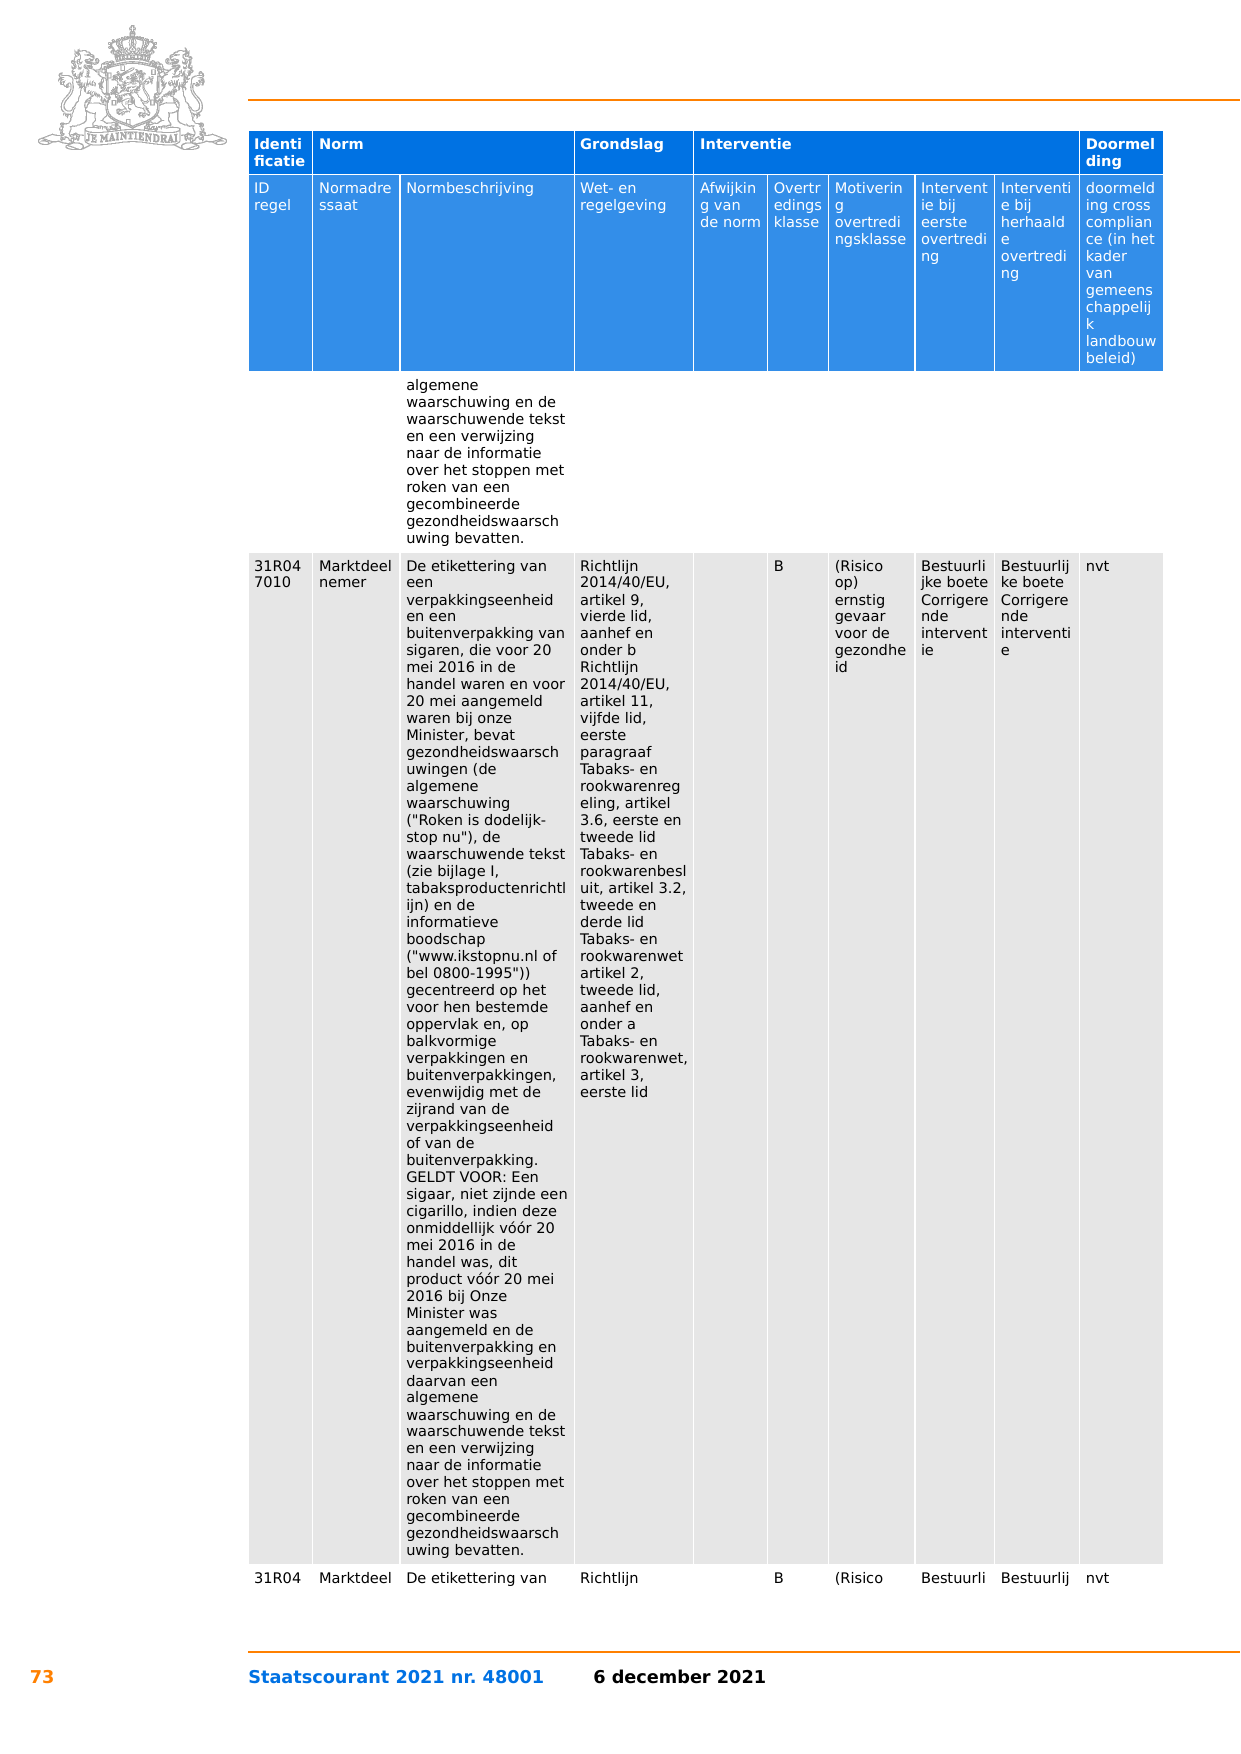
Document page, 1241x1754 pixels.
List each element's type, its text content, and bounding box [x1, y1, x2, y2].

table_header Doormelding [1080, 131, 1163, 174]
table_header Interventie [694, 131, 1079, 174]
table_cell Bestuurlijke boete Corrigerende interventie [995, 553, 1079, 1564]
table_header Identificatie [249, 131, 312, 174]
table_cell Bestuurlij [995, 1565, 1079, 1591]
table_cell Richtlijn [575, 1565, 693, 1591]
table_cell Motivering overtredingsklasse [829, 175, 914, 371]
table_cell B [768, 1565, 828, 1591]
table_cell Afwijking van de norm [694, 175, 767, 371]
table_cell Wet- en regelgeving [575, 175, 693, 371]
table_cell Normbeschrijving [401, 175, 574, 371]
table_cell [1080, 373, 1163, 552]
table_cell [694, 1565, 767, 1591]
table_cell Marktdeelnemer [313, 553, 399, 1564]
table_cell Interventie bij herhaalde overtreding [995, 175, 1079, 371]
table_cell Interventie bij eerste overtreding [916, 175, 994, 371]
table_cell (Risico op) ernstig gevaar voor de gezondheid [829, 553, 914, 1564]
table_cell Normadressaat [313, 175, 399, 371]
table_cell Bestuurlijke boete Corrigerende interventie [916, 553, 994, 1564]
table_cell [829, 373, 914, 552]
table_cell Richtlijn 2014/40/EU, artikel 9, vierde lid, aanhef en onder b Richtlijn 2014/40/EU, artikel 11, vijfde lid, eerste paragraaf Tabaks- en rookwarenregeling, artikel 3.6, eerste en tweede lid Tabaks- en rookwarenbesluit, artikel 3.2, tweede en derde lid Tabaks- en rookwarenwet artikel 2, tweede lid, aanhef en onder a Tabaks- en rookwarenwet, artikel 3, eerste lid [575, 553, 693, 1564]
table_cell [575, 373, 693, 552]
table_cell Bestuurli [916, 1565, 994, 1591]
table_cell Overtredingsklasse [768, 175, 828, 371]
table_cell [694, 373, 767, 552]
table_cell [916, 373, 994, 552]
table_cell nvt [1080, 553, 1163, 1564]
table_cell De etikettering van een verpakkingseenheid en een buitenverpakking van sigaren, die voor 20 mei 2016 in de handel waren en voor 20 mei aangemeld waren bij onze Minister, bevat gezondheidswaarschuwingen (de algemene waarschuwing ("Roken is dodelijk- stop nu"), de waarschuwende tekst (zie bijlage I, tabaksproductenrichtlijn) en de informatieve boodschap ("www.ikstopnu.nl of bel 0800-1995")) gecentreerd op het voor hen bestemde oppervlak en, op balkvormige verpakkingen en buitenverpakkingen, evenwijdig met de zijrand van de verpakkingseenheid of van de buitenverpakking. GELDT VOOR: Een sigaar, niet zijnde een cigarillo, indien deze onmiddellijk vóór 20 mei 2016 in de handel was, dit product vóór 20 mei 2016 bij Onze Minister was aangemeld en de buitenverpakking en verpakkingseenheid daarvan een algemene waarschuwing en de waarschuwende tekst en een verwijzing naar de informatie over het stoppen met roken van een gecombineerde gezondheidswaarschuwing bevatten. [401, 553, 574, 1564]
table_cell [694, 553, 767, 1564]
table_cell algemene waarschuwing en de waarschuwende tekst en een verwijzing naar de informatie over het stoppen met roken van een gecombineerde gezondheidswaarschuwing bevatten. [401, 373, 574, 552]
table_cell (Risico [829, 1565, 914, 1591]
table_cell B [768, 553, 828, 1564]
table_header Norm [313, 131, 574, 174]
table_header Grondslag [575, 131, 693, 174]
table_cell De etikettering van [401, 1565, 574, 1591]
table_cell [313, 373, 399, 552]
picture [38, 25, 227, 150]
table_cell [768, 373, 828, 552]
table_cell nvt [1080, 1565, 1163, 1591]
table_cell [995, 373, 1079, 552]
table_cell ID regel [249, 175, 312, 371]
table_cell 31R047010 [249, 553, 312, 1564]
table_cell 31R04 [249, 1565, 312, 1591]
table_cell doormelding cross compliance (in het kader van gemeenschappelijk landbouwbeleid) [1080, 175, 1163, 371]
table_cell Marktdeel [313, 1565, 399, 1591]
table_cell [249, 373, 312, 552]
